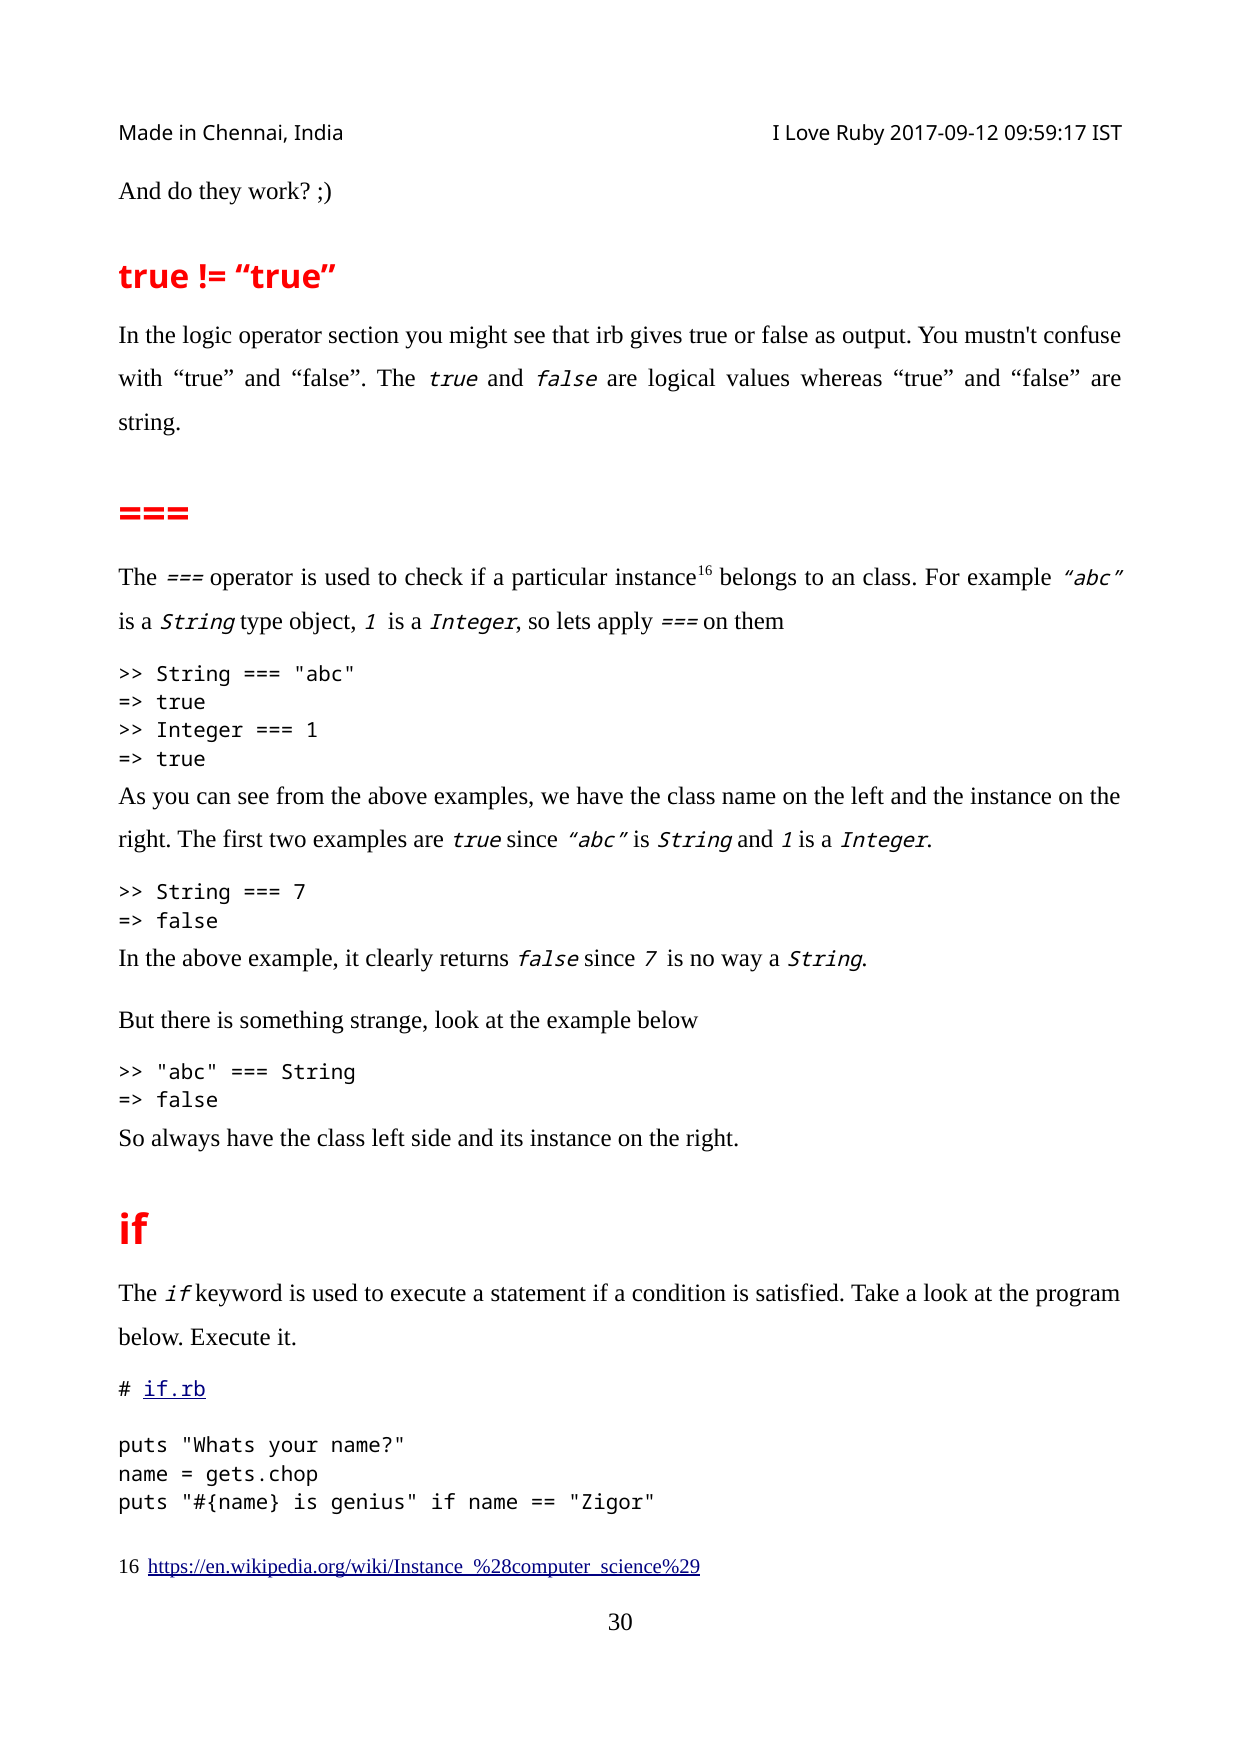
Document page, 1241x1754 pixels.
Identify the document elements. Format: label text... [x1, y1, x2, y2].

text As you can see from the above examples, we have the class name on the left and the instance on the right. The first two examples are true since “abc” is String and 1 is a Integer. [118, 781, 1122, 854]
text In the logic operator section you might see that irb gives true or false as output. You mustn't confuse with “true” and “false”. The true and false are logical values whereas “true” and “false” are string. [118, 320, 1122, 436]
text And do they work? ;) [118, 176, 1122, 205]
text puts "Whats your name?" [118, 1431, 1122, 1459]
text => false [118, 1086, 1122, 1114]
text => false [118, 906, 1122, 934]
text https://en.wikipedia.org/wiki/Instance_%28computer_science%29 [118, 1553, 1122, 1578]
text The if keyword is used to execute a statement if a condition is satisfied. Take a look at the program below. Execute it. [118, 1278, 1122, 1351]
text >> Integer === 1 [118, 716, 1122, 744]
text >> String === 7 [118, 877, 1122, 906]
text So always have the class left side and its instance on the right. [118, 1123, 1122, 1152]
subtitle true != “true” [118, 253, 1122, 298]
subtitle if [118, 1200, 1122, 1257]
text >> "abc" === String [118, 1057, 1122, 1086]
text => true [118, 687, 1122, 716]
text The === operator is used to check if a particular instance belongs to an class. For example “abc” is a String type object, 1 is a Integer, so lets apply === on them [118, 562, 1122, 635]
text In the above example, it clearly returns false since 7 is no way a String. [118, 943, 1122, 973]
text # if.rb [118, 1374, 1122, 1402]
subtitle === [118, 484, 1122, 541]
text => true [118, 744, 1122, 772]
text name = gets.chop [118, 1459, 1122, 1487]
text But there is something strange, look at the example below [118, 1005, 1122, 1034]
text >> String === "abc" [118, 659, 1122, 687]
text puts "#{name} is genius" if name == "Zigor" [118, 1487, 1122, 1516]
